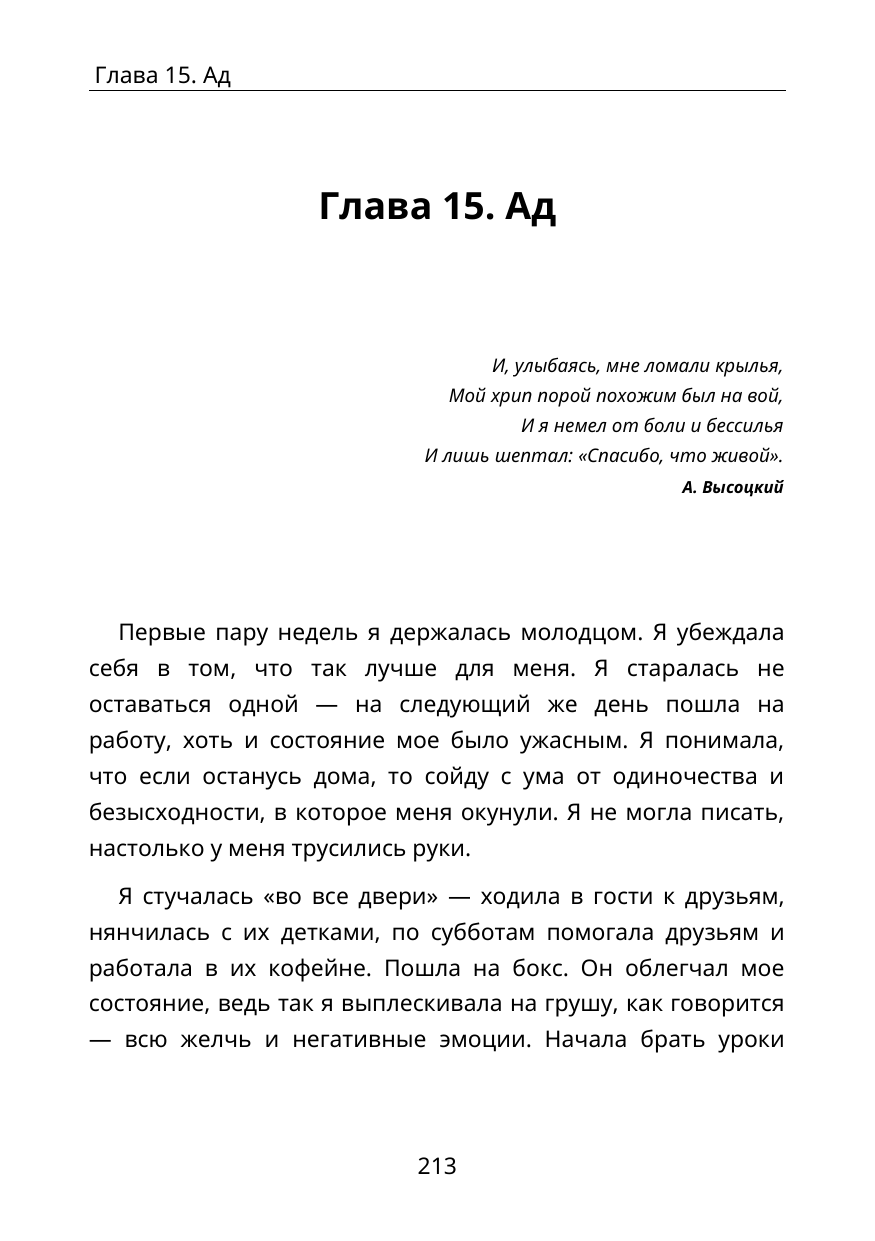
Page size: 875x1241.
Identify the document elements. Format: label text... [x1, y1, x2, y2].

text И я немел от боли и бессилья [325, 408, 786, 438]
text А. Высоцкий [148, 468, 786, 498]
text И лишь шептал: «Спасибо, что живой». [325, 438, 786, 468]
text Первые пару недель я держалась молодцом. Я убеждала себя в том, что так лучше для меня. Я старалась не оставаться одной — на следующий же день пошла на работу, хоть и состояние мое было ужасным. Я понимала, что если останусь дома, то сойду с ума от одиночества и безысходности, в которое меня окунули. Я не могла писать, настолько у меня трусились руки. [88, 616, 786, 863]
text Мой хрип порой похожим был на вой, [325, 378, 786, 408]
text Я стучалась «во все двери» — ходила в гости к друзьям, нянчилась с их детками, по субботам помогала друзьям и работала в их кофейне. Пошла на бокс. Он облегчал мое состояние, ведь так я выплескивала на грушу, как говорится — всю желчь и негативные эмоции. Начала брать уроки [88, 879, 786, 1054]
subtitle Глава 15. Ад [88, 179, 786, 230]
text И, улыбаясь, мне ломали крылья, [325, 348, 786, 378]
